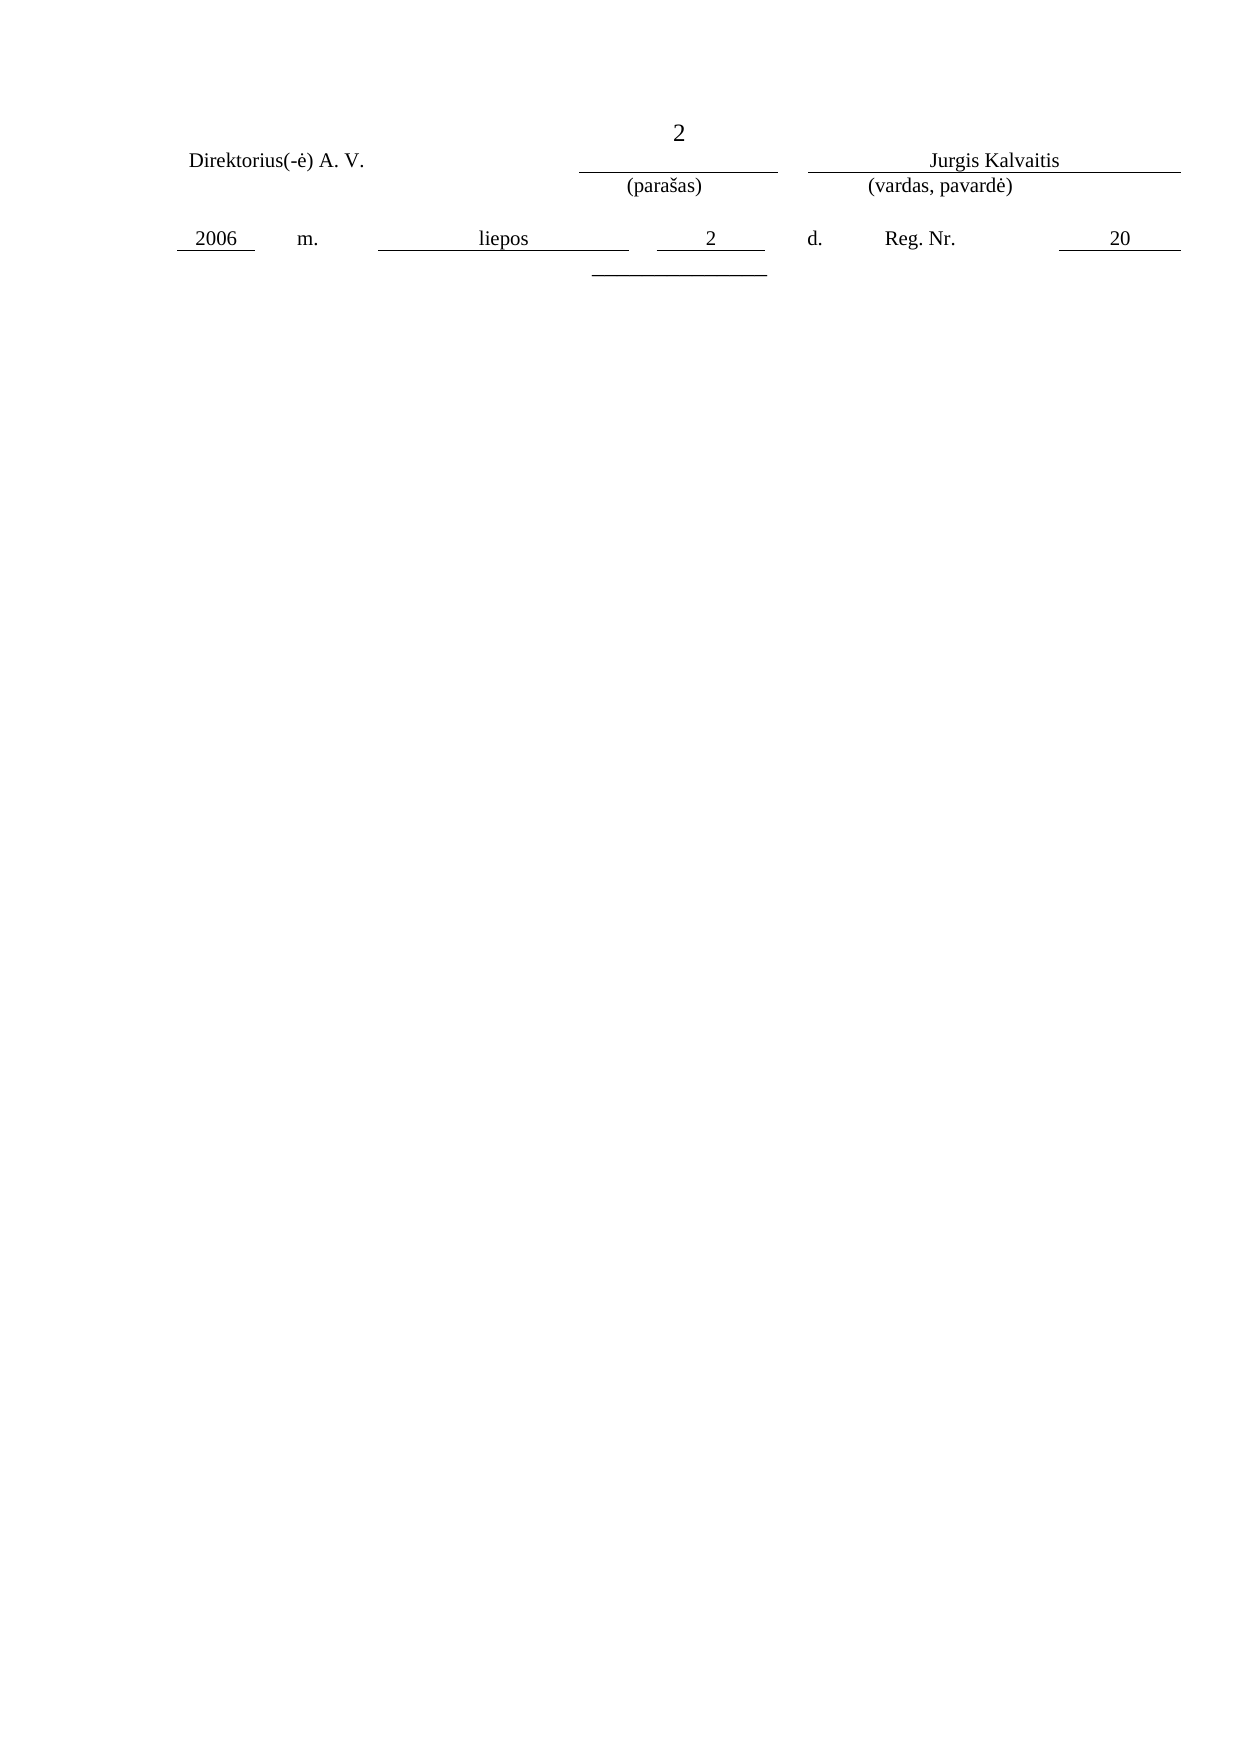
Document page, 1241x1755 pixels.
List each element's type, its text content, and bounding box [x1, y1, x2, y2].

table_header [765, 226, 796, 249]
table_header 20 [1059, 226, 1181, 249]
table_header [778, 148, 808, 172]
table_header m. [286, 226, 347, 249]
text ______________ [177, 251, 1181, 279]
table_header [847, 226, 873, 249]
table_header [533, 148, 579, 172]
table_header [629, 226, 657, 249]
table_header d. [796, 226, 847, 249]
table_header [579, 148, 777, 172]
table_header Reg. Nr. [873, 226, 1059, 249]
text (parašas) (vardas, pavardė) [177, 173, 1181, 197]
table_header Jurgis Kalvaitis [808, 148, 1181, 172]
table_header liepos [378, 226, 629, 249]
table_header 2 [657, 226, 765, 249]
table_header Direktorius(-ė) A. V. [177, 148, 533, 172]
table_header [255, 226, 286, 249]
table_header 2006 [177, 226, 255, 249]
table_header [348, 226, 378, 249]
